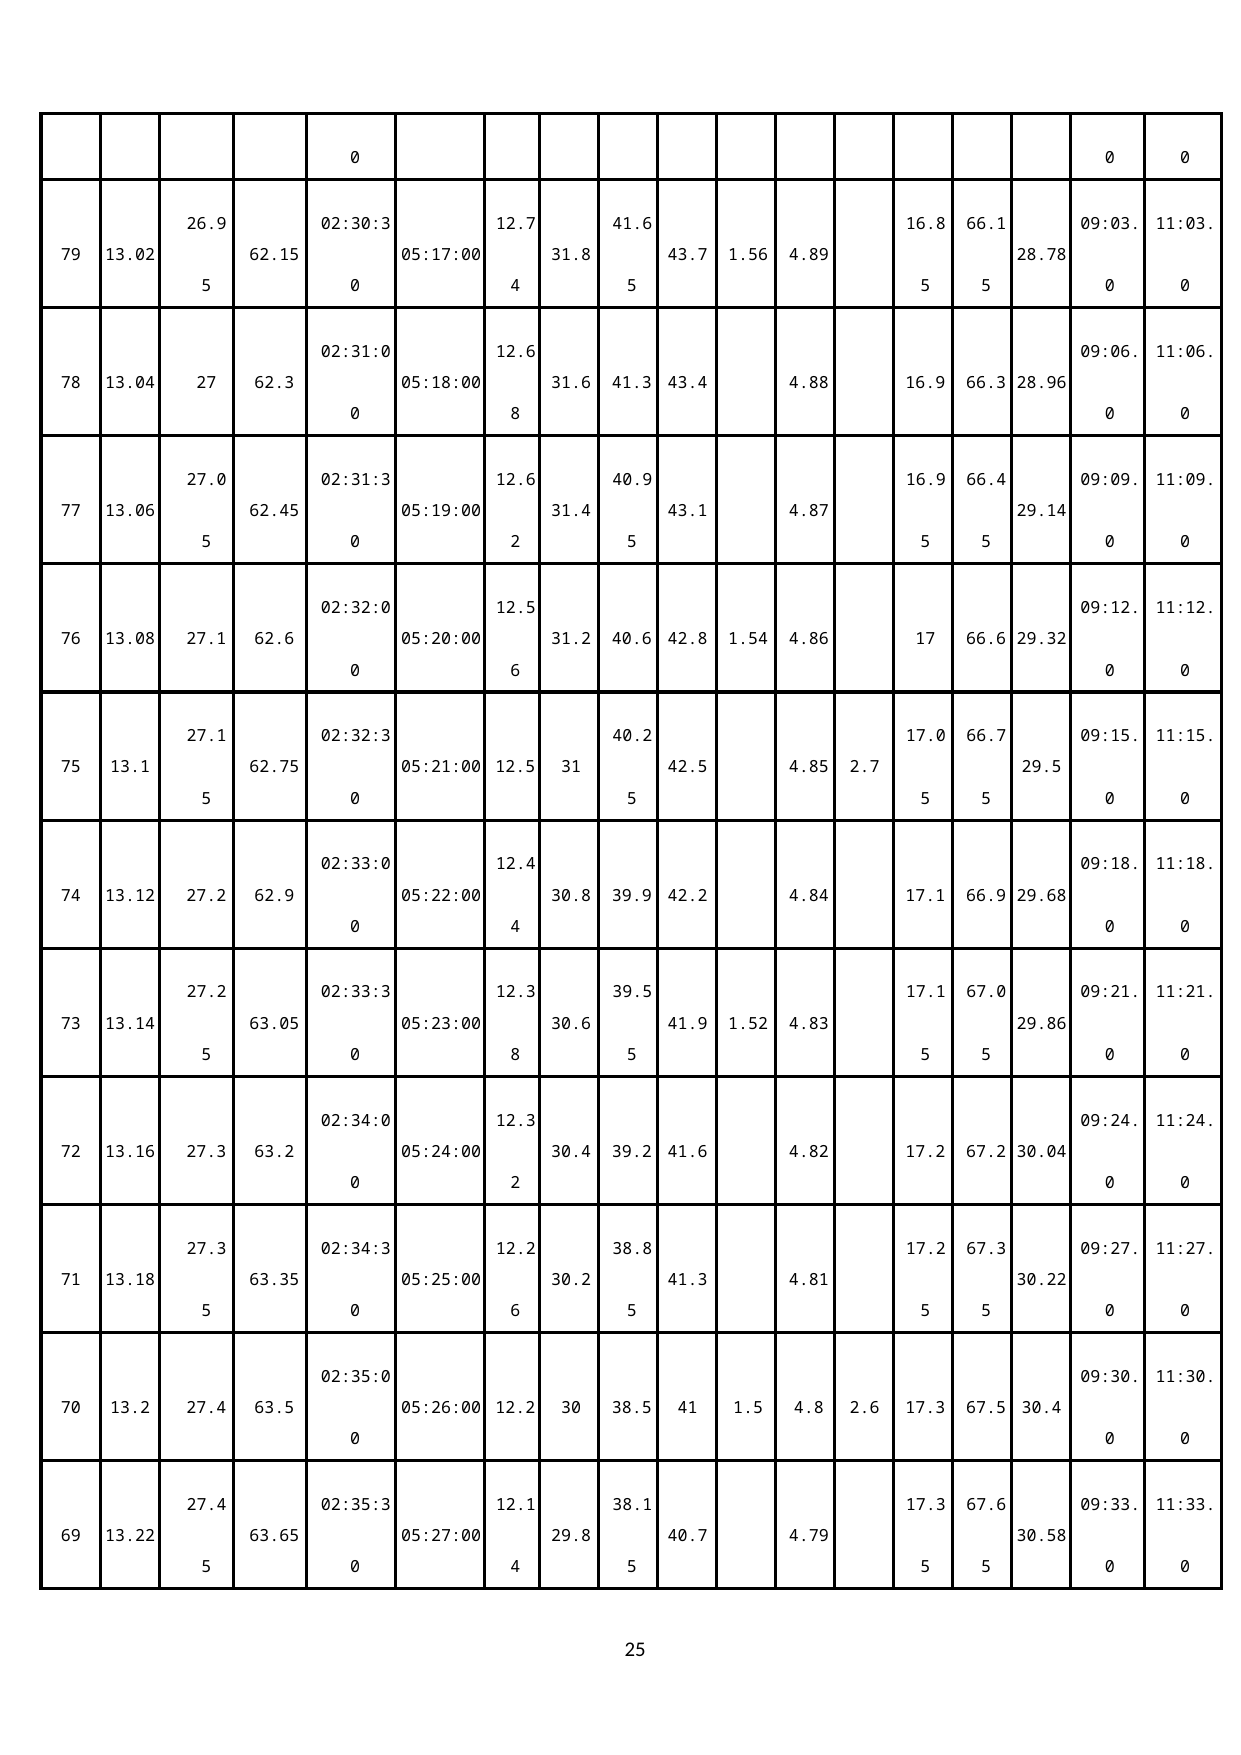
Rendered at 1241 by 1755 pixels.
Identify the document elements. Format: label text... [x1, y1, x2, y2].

table_cell 11:03.0 [1146, 181, 1220, 306]
table_cell 29.86 [1013, 950, 1069, 1075]
table_cell 42.5 [659, 694, 715, 818]
table_cell [718, 694, 774, 818]
table_cell 4.84 [777, 822, 833, 947]
table_cell 66.75 [954, 694, 1010, 818]
table_cell 13.1 [102, 694, 158, 818]
table_cell 30 [541, 1334, 597, 1459]
table_cell 41.65 [600, 181, 656, 306]
table_cell 0 [1146, 115, 1220, 178]
table_cell 16.9 [895, 309, 951, 434]
table_cell [836, 950, 892, 1075]
table_cell 0 [1072, 115, 1143, 178]
table_cell 17.2 [895, 1078, 951, 1203]
table_cell 05:25:00 [397, 1206, 483, 1331]
table_cell 39.9 [600, 822, 656, 947]
table_cell 17.05 [895, 694, 951, 818]
table_cell 12.26 [486, 1206, 538, 1331]
table_cell 2.7 [836, 694, 892, 818]
table_cell 41.3 [659, 1206, 715, 1331]
table_cell 31.6 [541, 309, 597, 434]
table_cell [836, 181, 892, 306]
table_cell 62.9 [235, 822, 305, 947]
table_cell [836, 565, 892, 690]
table_cell 12.2 [486, 1334, 538, 1459]
table_cell 29.32 [1013, 565, 1069, 690]
table_cell 76 [43, 565, 99, 690]
table_cell 11:18.0 [1146, 822, 1220, 947]
table_cell [718, 115, 774, 178]
table_cell 12.62 [486, 437, 538, 562]
table_cell 02:33:30 [308, 950, 394, 1075]
table_cell 05:26:00 [397, 1334, 483, 1459]
table_cell 67.5 [954, 1334, 1010, 1459]
table_cell 02:32:00 [308, 565, 394, 690]
table_cell 42.8 [659, 565, 715, 690]
table_cell [718, 1462, 774, 1587]
table_cell [718, 309, 774, 434]
table_cell 12.5 [486, 694, 538, 818]
table_cell 17.25 [895, 1206, 951, 1331]
table_cell [836, 822, 892, 947]
table_cell 27.1 [161, 565, 232, 690]
table_cell 0 [308, 115, 394, 178]
table_cell 43.7 [659, 181, 715, 306]
table_cell [836, 309, 892, 434]
table_cell 11:24.0 [1146, 1078, 1220, 1203]
table_cell 40.7 [659, 1462, 715, 1587]
table_cell 13.06 [102, 437, 158, 562]
table_cell 11:27.0 [1146, 1206, 1220, 1331]
table_cell 11:15.0 [1146, 694, 1220, 818]
table_cell 02:35:30 [308, 1462, 394, 1587]
table_cell 12.32 [486, 1078, 538, 1203]
table_cell 66.3 [954, 309, 1010, 434]
table_cell 29.5 [1013, 694, 1069, 818]
table_cell 28.96 [1013, 309, 1069, 434]
table_cell 38.5 [600, 1334, 656, 1459]
table_cell 27.3 [161, 1078, 232, 1203]
table_cell 30.4 [1013, 1334, 1069, 1459]
table_cell 31 [541, 694, 597, 818]
table_cell 09:09.0 [1072, 437, 1143, 562]
table_cell 1.54 [718, 565, 774, 690]
table_cell 13.02 [102, 181, 158, 306]
table_cell 05:18:00 [397, 309, 483, 434]
table_cell 11:06.0 [1146, 309, 1220, 434]
table_cell 12.14 [486, 1462, 538, 1587]
table_cell 71 [43, 1206, 99, 1331]
table_cell 41.6 [659, 1078, 715, 1203]
table_cell 27.4 [161, 1334, 232, 1459]
table_cell 43.4 [659, 309, 715, 434]
table_cell 78 [43, 309, 99, 434]
table_cell 17.35 [895, 1462, 951, 1587]
table_cell 79 [43, 181, 99, 306]
table_cell 69 [43, 1462, 99, 1587]
table_cell 29.8 [541, 1462, 597, 1587]
table_cell 4.87 [777, 437, 833, 562]
table_cell 39.55 [600, 950, 656, 1075]
table_cell 4.89 [777, 181, 833, 306]
table_cell [43, 115, 99, 178]
table_cell 62.75 [235, 694, 305, 818]
table_cell 1.5 [718, 1334, 774, 1459]
table_cell 39.2 [600, 1078, 656, 1203]
table_cell 09:18.0 [1072, 822, 1143, 947]
table_cell 2.6 [836, 1334, 892, 1459]
table_cell 27.05 [161, 437, 232, 562]
table_cell 42.2 [659, 822, 715, 947]
table_cell 4.86 [777, 565, 833, 690]
table_cell 02:32:30 [308, 694, 394, 818]
table_cell 67.35 [954, 1206, 1010, 1331]
table_cell 31.4 [541, 437, 597, 562]
table_cell 16.95 [895, 437, 951, 562]
table_cell [836, 437, 892, 562]
table_cell 09:21.0 [1072, 950, 1143, 1075]
table_cell 4.81 [777, 1206, 833, 1331]
table_cell 62.15 [235, 181, 305, 306]
table_cell 62.3 [235, 309, 305, 434]
table_cell 4.82 [777, 1078, 833, 1203]
table_cell 05:21:00 [397, 694, 483, 818]
table_cell 09:15.0 [1072, 694, 1143, 818]
table_cell 66.15 [954, 181, 1010, 306]
table_cell 02:31:30 [308, 437, 394, 562]
table_cell 09:03.0 [1072, 181, 1143, 306]
table_cell [954, 115, 1010, 178]
table_cell 13.08 [102, 565, 158, 690]
table_cell 41.3 [600, 309, 656, 434]
table_cell 05:19:00 [397, 437, 483, 562]
table_cell 02:34:00 [308, 1078, 394, 1203]
table_cell 4.8 [777, 1334, 833, 1459]
table_cell 63.2 [235, 1078, 305, 1203]
table_cell 67.05 [954, 950, 1010, 1075]
table_cell 05:27:00 [397, 1462, 483, 1587]
table_cell 13.04 [102, 309, 158, 434]
table_cell [718, 437, 774, 562]
table_cell [659, 115, 715, 178]
table_cell 17 [895, 565, 951, 690]
table_cell 29.14 [1013, 437, 1069, 562]
table_cell 05:23:00 [397, 950, 483, 1075]
table_cell 13.2 [102, 1334, 158, 1459]
table_cell 4.85 [777, 694, 833, 818]
table_cell 63.5 [235, 1334, 305, 1459]
table_cell [161, 115, 232, 178]
table_cell [895, 115, 951, 178]
table_cell 74 [43, 822, 99, 947]
table_cell 30.22 [1013, 1206, 1069, 1331]
table_cell 63.65 [235, 1462, 305, 1587]
table_cell 05:20:00 [397, 565, 483, 690]
table_cell [397, 115, 483, 178]
table_cell 1.52 [718, 950, 774, 1075]
table_cell 12.68 [486, 309, 538, 434]
table_cell 11:12.0 [1146, 565, 1220, 690]
table_cell 09:06.0 [1072, 309, 1143, 434]
table_cell 11:09.0 [1146, 437, 1220, 562]
table_cell 66.6 [954, 565, 1010, 690]
table_cell 02:33:00 [308, 822, 394, 947]
table_cell [718, 822, 774, 947]
table_cell [235, 115, 305, 178]
table_cell 27 [161, 309, 232, 434]
table_cell 43.1 [659, 437, 715, 562]
table_cell 27.35 [161, 1206, 232, 1331]
table_cell 38.15 [600, 1462, 656, 1587]
table_cell 70 [43, 1334, 99, 1459]
table_cell 31.2 [541, 565, 597, 690]
table_cell 09:24.0 [1072, 1078, 1143, 1203]
table_cell 30.2 [541, 1206, 597, 1331]
table_cell 41 [659, 1334, 715, 1459]
table_cell [102, 115, 158, 178]
table_cell 13.12 [102, 822, 158, 947]
table_cell [836, 1462, 892, 1587]
table_cell [600, 115, 656, 178]
table_cell 1.56 [718, 181, 774, 306]
table_cell 62.6 [235, 565, 305, 690]
table_cell [541, 115, 597, 178]
table_cell 27.25 [161, 950, 232, 1075]
table_cell [836, 115, 892, 178]
table_cell 30.4 [541, 1078, 597, 1203]
table_cell 02:35:00 [308, 1334, 394, 1459]
table_cell 26.95 [161, 181, 232, 306]
table_cell 27.15 [161, 694, 232, 818]
table_cell 02:34:30 [308, 1206, 394, 1331]
table_cell 09:12.0 [1072, 565, 1143, 690]
table_cell 05:22:00 [397, 822, 483, 947]
table_cell 40.95 [600, 437, 656, 562]
table_cell 29.68 [1013, 822, 1069, 947]
table_cell 30.6 [541, 950, 597, 1075]
table_cell 11:30.0 [1146, 1334, 1220, 1459]
table_cell [777, 115, 833, 178]
table_cell 77 [43, 437, 99, 562]
table_cell 27.45 [161, 1462, 232, 1587]
table_cell 62.45 [235, 437, 305, 562]
table_cell 12.74 [486, 181, 538, 306]
table_cell 17.1 [895, 822, 951, 947]
table_cell 13.18 [102, 1206, 158, 1331]
table_cell 40.25 [600, 694, 656, 818]
table_cell 63.05 [235, 950, 305, 1075]
table_cell 66.45 [954, 437, 1010, 562]
table_cell 13.22 [102, 1462, 158, 1587]
table_cell 02:31:00 [308, 309, 394, 434]
table_cell 11:33.0 [1146, 1462, 1220, 1587]
table_cell 27.2 [161, 822, 232, 947]
table_cell [486, 115, 538, 178]
table_cell 67.2 [954, 1078, 1010, 1203]
table_cell 13.16 [102, 1078, 158, 1203]
table_cell 4.79 [777, 1462, 833, 1587]
table_cell 17.3 [895, 1334, 951, 1459]
table_cell 4.83 [777, 950, 833, 1075]
table_cell 02:30:30 [308, 181, 394, 306]
table_cell 28.78 [1013, 181, 1069, 306]
table_cell [718, 1206, 774, 1331]
table_cell 41.9 [659, 950, 715, 1075]
table_cell 40.6 [600, 565, 656, 690]
table_cell 73 [43, 950, 99, 1075]
table_cell 13.14 [102, 950, 158, 1075]
table_cell 30.8 [541, 822, 597, 947]
table_cell 30.04 [1013, 1078, 1069, 1203]
table_cell 72 [43, 1078, 99, 1203]
table_cell 38.85 [600, 1206, 656, 1331]
table_cell 12.44 [486, 822, 538, 947]
table_cell 66.9 [954, 822, 1010, 947]
table_cell 63.35 [235, 1206, 305, 1331]
table_cell 12.38 [486, 950, 538, 1075]
table_cell 4.88 [777, 309, 833, 434]
table_cell [836, 1078, 892, 1203]
table_cell 09:30.0 [1072, 1334, 1143, 1459]
table_cell 31.8 [541, 181, 597, 306]
table_cell 09:33.0 [1072, 1462, 1143, 1587]
table_cell [1013, 115, 1069, 178]
table_cell 17.15 [895, 950, 951, 1075]
table_cell [836, 1206, 892, 1331]
table_cell 05:17:00 [397, 181, 483, 306]
table_cell 11:21.0 [1146, 950, 1220, 1075]
table_cell 75 [43, 694, 99, 818]
table_cell 05:24:00 [397, 1078, 483, 1203]
table_cell 67.65 [954, 1462, 1010, 1587]
table_cell 12.56 [486, 565, 538, 690]
table_cell 30.58 [1013, 1462, 1069, 1587]
table_cell 09:27.0 [1072, 1206, 1143, 1331]
table_cell [718, 1078, 774, 1203]
table_cell 16.85 [895, 181, 951, 306]
